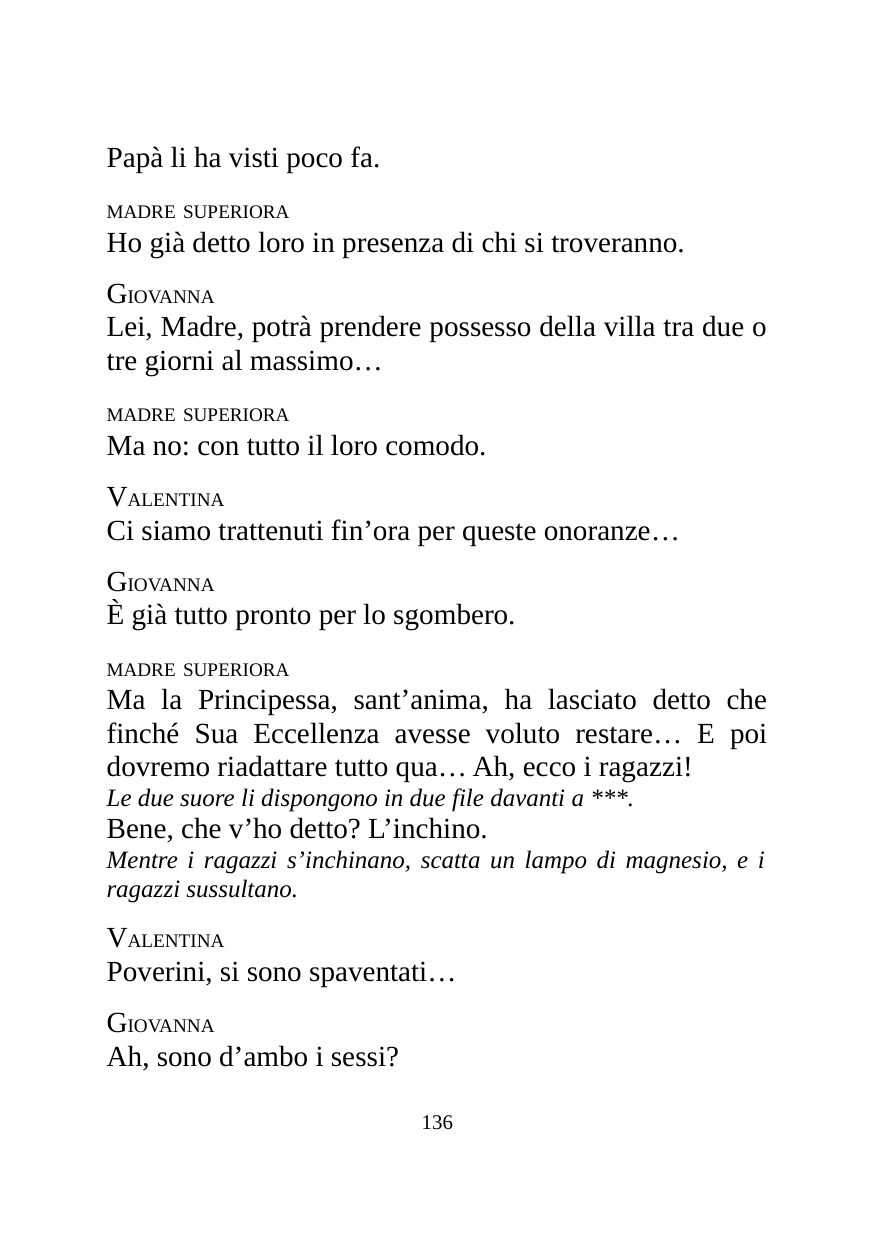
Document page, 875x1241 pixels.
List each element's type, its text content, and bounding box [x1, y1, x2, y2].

text Ho già detto loro in presenza di chi si troveranno. [106, 225, 768, 258]
text Ci siamo trattenuti fin’ora per queste onoranze… [106, 513, 768, 546]
text Ma no: con tutto il loro comodo. [106, 428, 768, 461]
text madre superiora [106, 649, 768, 682]
text È già tutto pronto per lo sgombero. [106, 597, 768, 631]
text Giovanna [106, 564, 768, 597]
text Mentre i ragazzi s’inchinano, scatta un lampo di magnesio, e i ragazzi sussultano. [106, 845, 768, 903]
text Valentina [106, 920, 768, 954]
text Papà li ha visti poco fa. [106, 140, 768, 173]
text Le due suore li dispongono in due file davanti a ***. [106, 783, 768, 812]
text Lei, Madre, potrà prendere possesso della villa tra due o tre giorni al massimo… [106, 309, 768, 377]
text Ah, sono d’ambo i sessi? [106, 1039, 768, 1072]
text Giovanna [106, 1005, 768, 1039]
text Bene, che v’ho detto? L’inchino. [106, 812, 768, 845]
text madre superiora [106, 394, 768, 428]
text Ma la Principessa, sant’anima, ha lasciato detto che finché Sua Eccellenza avesse voluto restare… E poi dovremo riadattare tutto qua… Ah, ecco i ragazzi! [106, 682, 768, 783]
text Valentina [106, 479, 768, 513]
text Poverini, si sono spaventati… [106, 954, 768, 987]
text Giovanna [106, 276, 768, 309]
text madre superiora [106, 191, 768, 225]
